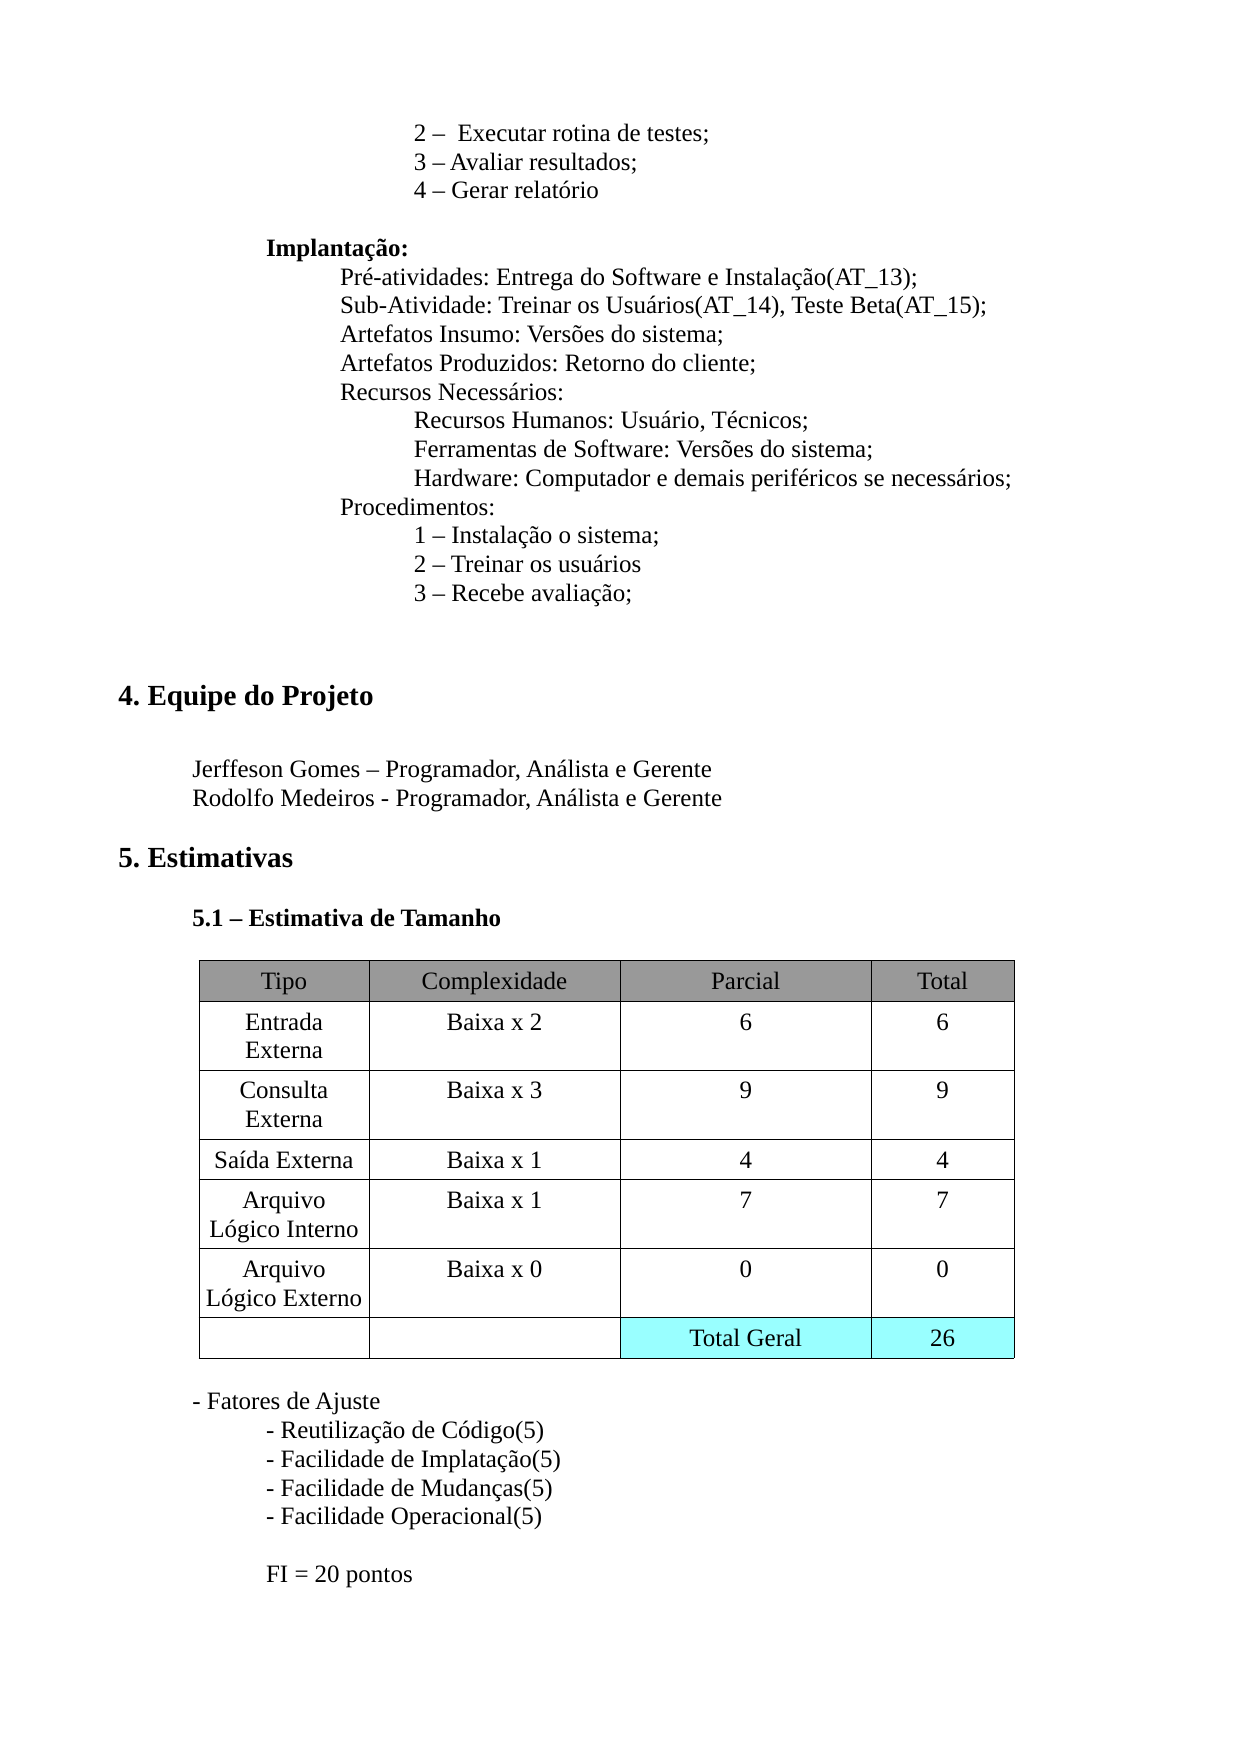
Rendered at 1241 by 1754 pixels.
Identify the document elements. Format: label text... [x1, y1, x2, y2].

text Artefatos Insumo: Versões do sistema; [118, 319, 1122, 348]
text Artefatos Produzidos: Retorno do cliente; [118, 348, 1122, 377]
table_header Parcial [621, 961, 871, 1001]
text 2 – Treinar os usuários [118, 549, 1122, 578]
table_cell Entrada Externa [200, 1002, 369, 1070]
text Jerffeson Gomes – Programador, Análista e Gerente [118, 754, 1122, 783]
table_cell 9 [872, 1071, 1014, 1139]
text 5.1 – Estimativa de Tamanho [118, 903, 1122, 932]
text Ferramentas de Software: Versões do sistema; [118, 434, 1122, 463]
text Procedimentos: [118, 492, 1122, 521]
table_header Total [872, 961, 1014, 1001]
table_cell 7 [621, 1180, 871, 1248]
text FI = 20 pontos [118, 1559, 1122, 1588]
table_cell Baixa x 0 [370, 1249, 620, 1317]
text - Facilidade de Mudanças(5) [118, 1473, 1122, 1501]
text 4. Equipe do Projeto [118, 678, 1122, 712]
text Recursos Humanos: Usuário, Técnicos; [118, 406, 1122, 434]
table_cell 26 [872, 1318, 1014, 1358]
table_cell 0 [621, 1249, 871, 1317]
text - Facilidade Operacional(5) [118, 1501, 1122, 1530]
text Rodolfo Medeiros - Programador, Análista e Gerente [118, 783, 1122, 812]
text 3 – Avaliar resultados; [118, 147, 1122, 176]
table_cell Total Geral [621, 1318, 871, 1358]
text Hardware: Computador e demais periféricos se necessários; [118, 463, 1122, 492]
table_cell Baixa x 1 [370, 1180, 620, 1248]
table_header Complexidade [370, 961, 620, 1001]
table_cell Baixa x 2 [370, 1002, 620, 1070]
table_cell 6 [872, 1002, 1014, 1070]
text 4 – Gerar relatório [118, 176, 1122, 204]
table_cell 0 [872, 1249, 1014, 1317]
table_cell 9 [621, 1071, 871, 1139]
table_cell Arquivo Lógico Interno [200, 1180, 369, 1248]
text - Fatores de Ajuste [118, 1386, 1122, 1415]
table_cell 4 [621, 1140, 871, 1179]
text Recursos Necessários: [118, 377, 1122, 406]
table_cell [200, 1318, 369, 1358]
table_cell 7 [872, 1180, 1014, 1248]
table_header Tipo [200, 961, 369, 1001]
table_cell 6 [621, 1002, 871, 1070]
text - Facilidade de Implatação(5) [118, 1444, 1122, 1473]
table_cell Arquivo Lógico Externo [200, 1249, 369, 1317]
text 5. Estimativas [118, 841, 1122, 874]
table_cell Saída Externa [200, 1140, 369, 1179]
text - Reutilização de Código(5) [118, 1415, 1122, 1444]
table_cell [370, 1318, 620, 1358]
text 2 – Executar rotina de testes; [118, 118, 1122, 147]
text 3 – Recebe avaliação; [118, 578, 1122, 607]
text Sub-Atividade: Treinar os Usuários(AT_14), Teste Beta(AT_15); [118, 291, 1122, 319]
text Pré-atividades: Entrega do Software e Instalação(AT_13); [118, 262, 1122, 291]
table_cell 4 [872, 1140, 1014, 1179]
table_cell Baixa x 3 [370, 1071, 620, 1139]
text Implantação: [118, 233, 1122, 262]
text 1 – Instalação o sistema; [118, 521, 1122, 549]
table_cell Consulta Externa [200, 1071, 369, 1139]
table_cell Baixa x 1 [370, 1140, 620, 1179]
